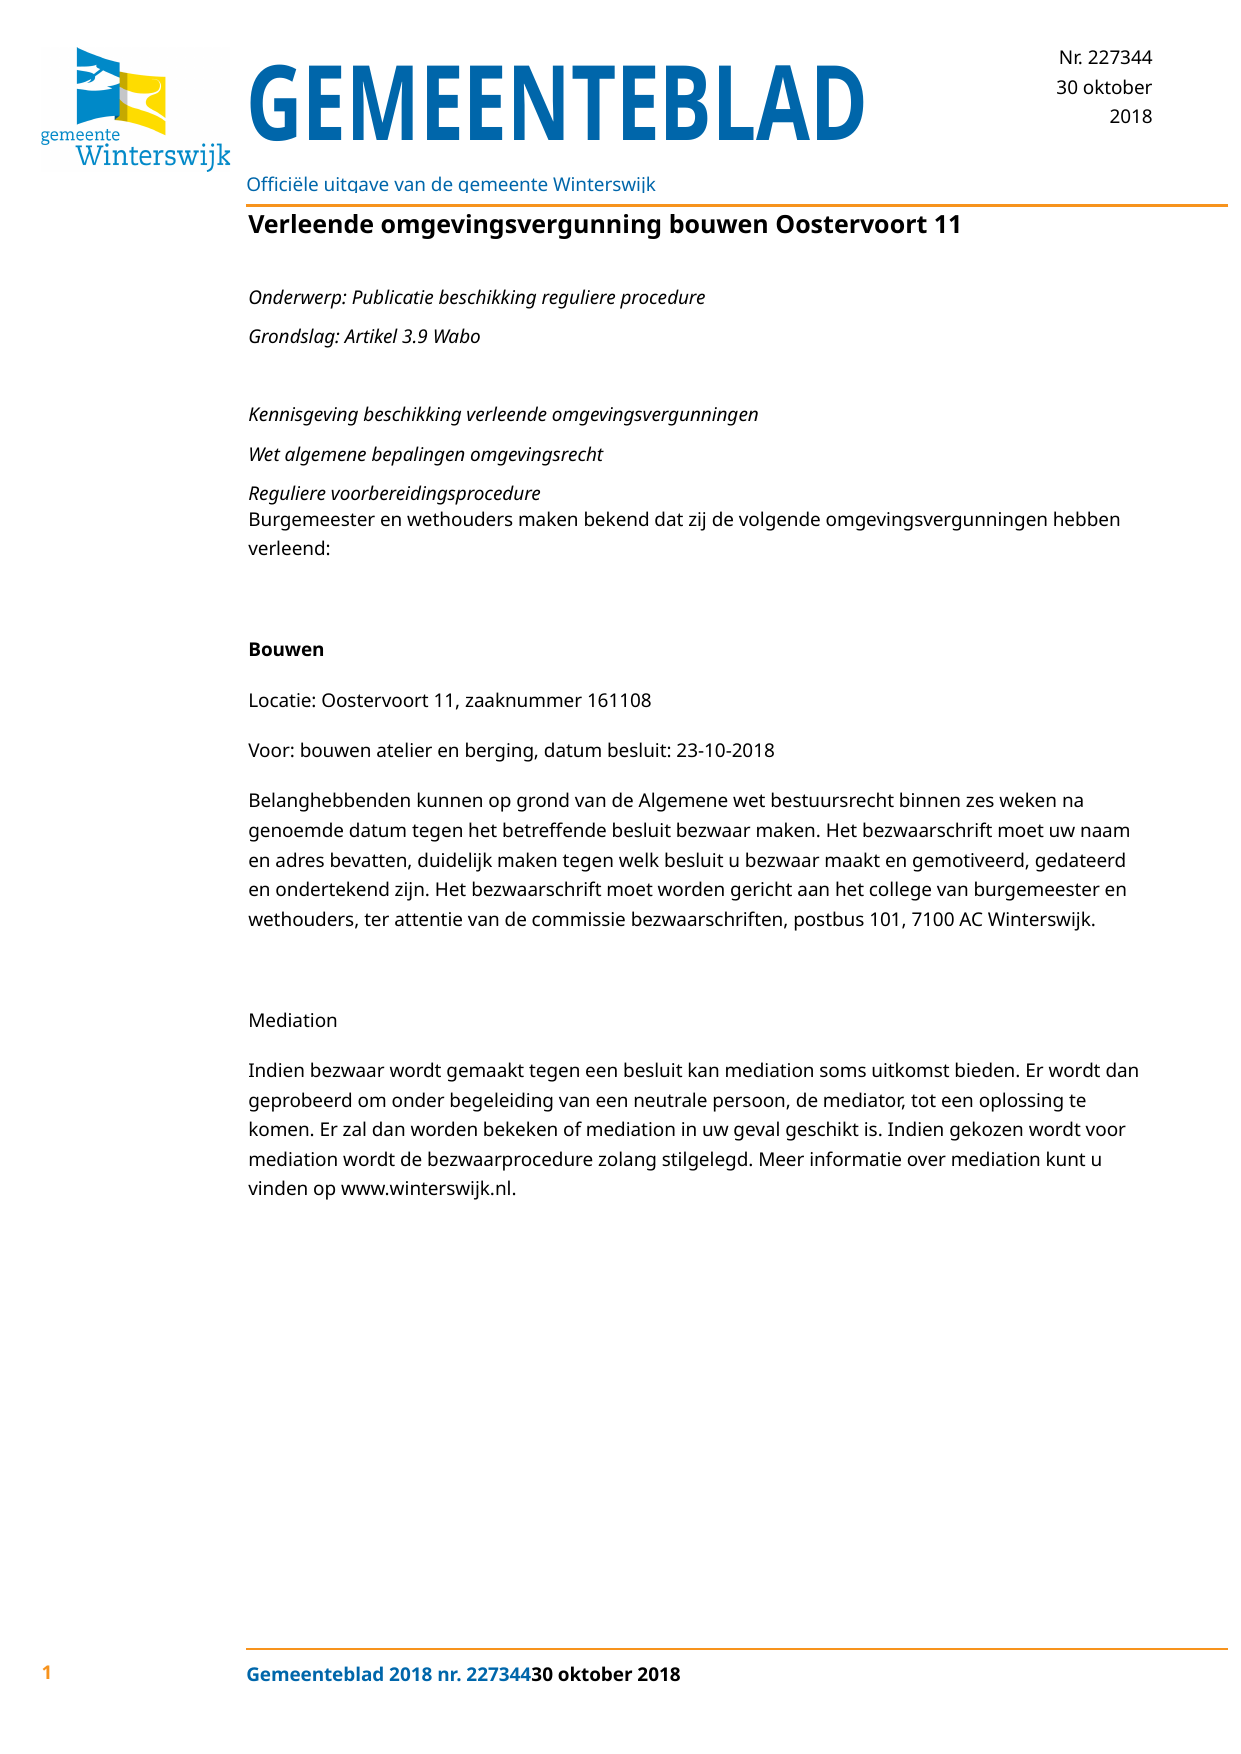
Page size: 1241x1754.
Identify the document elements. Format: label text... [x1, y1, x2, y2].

text Kennisgeving beschikking verleende omgevingsvergunningen [248, 402, 1152, 427]
text Reguliere voorbereidingsprocedure [248, 480, 1152, 506]
text Wet algemene bepalingen omgevingsrecht [248, 441, 1152, 467]
text Mediation [248, 1007, 1152, 1032]
text Verleende omgevingsvergunning bouwen Oostervoort 11 [248, 207, 1152, 241]
text Bouwen [248, 636, 1152, 662]
text Indien bezwaar wordt gemaakt tegen een besluit kan mediation soms uitkomst bieden. Er wordt dan geprobeerd om onder begeleiding van een neutrale persoon, de mediator, tot een oplossing te komen. Er zal dan worden bekeken of mediation in uw geval geschikt is. Indien gekozen wordt voor mediation wordt de bezwaarprocedure zolang stilgelegd. Meer informatie over mediation kunt u vinden op www.winterswijk.nl. [248, 1057, 1152, 1201]
text Burgemeester en wethouders maken bekend dat zij de volgende omgevingsvergunningen hebben verleend: [248, 506, 1152, 561]
text Locatie: Oostervoort 11, zaaknummer 161108 [248, 687, 1152, 712]
text Voor: bouwen atelier en berging, datum besluit: 23-10-2018 [248, 737, 1152, 763]
text Onderwerp: Publicatie beschikking reguliere procedure [248, 284, 1152, 309]
text Grondslag: Artikel 3.9 Wabo [248, 323, 1152, 349]
picture [41, 47, 231, 172]
picture [225, 153, 231, 162]
text Belanghebbenden kunnen op grond van de Algemene wet bestuursrecht binnen zes weken na genoemde datum tegen het betreffende besluit bezwaar maken. Het bezwaarschrift moet uw naam en adres bevatten, duidelijk maken tegen welk besluit u bezwaar maakt en gemotiveerd, gedateerd en ondertekend zijn. Het bezwaarschrift moet worden gericht aan het college van burgemeester en wethouders, ter attentie van de commissie bezwaarschriften, postbus 101, 7100 AC Winterswijk. [248, 788, 1152, 932]
